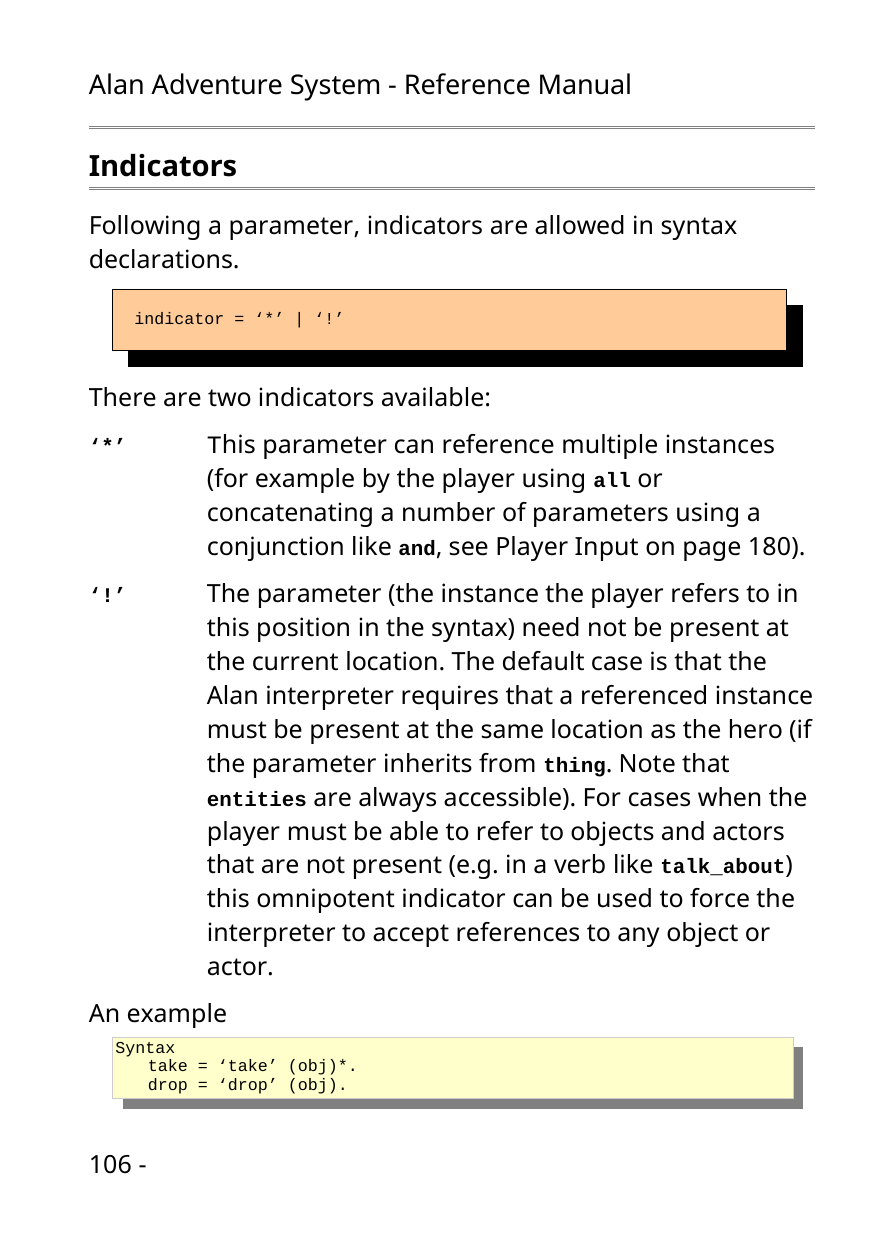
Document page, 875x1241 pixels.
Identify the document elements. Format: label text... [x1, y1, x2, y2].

subtitle Indicators [88, 146, 815, 189]
text ‘!’ The parameter (the instance the player refers to in this position in the syntax) need not be present at the current location. The default case is that the Alan interpreter requires that a referenced instance must be present at the same location as the hero (if the parameter inherits from thing. Note that entities are always accessible). For cases when the player must be able to refer to objects and actors that are not present (e.g. in a verb like talk_about) this omnipotent indicator can be used to force the interpreter to accept references to any object or actor. [88, 576, 815, 983]
text Syntax take = ‘take’ (obj)*. drop = ‘drop’ (obj). [113, 1038, 793, 1098]
text There are two indicators available: [88, 380, 815, 414]
text ‘*’ This parameter can reference multiple instances (for example by the player using all or concatenating a number of parameters using a conjunction like and, see Player Input on page 140). [88, 427, 815, 563]
text indicator = ‘*’ | ‘!’ [113, 290, 786, 350]
text An example [88, 996, 815, 1030]
text Following a parameter, indicators are allowed in syntax declarations. [88, 208, 815, 276]
